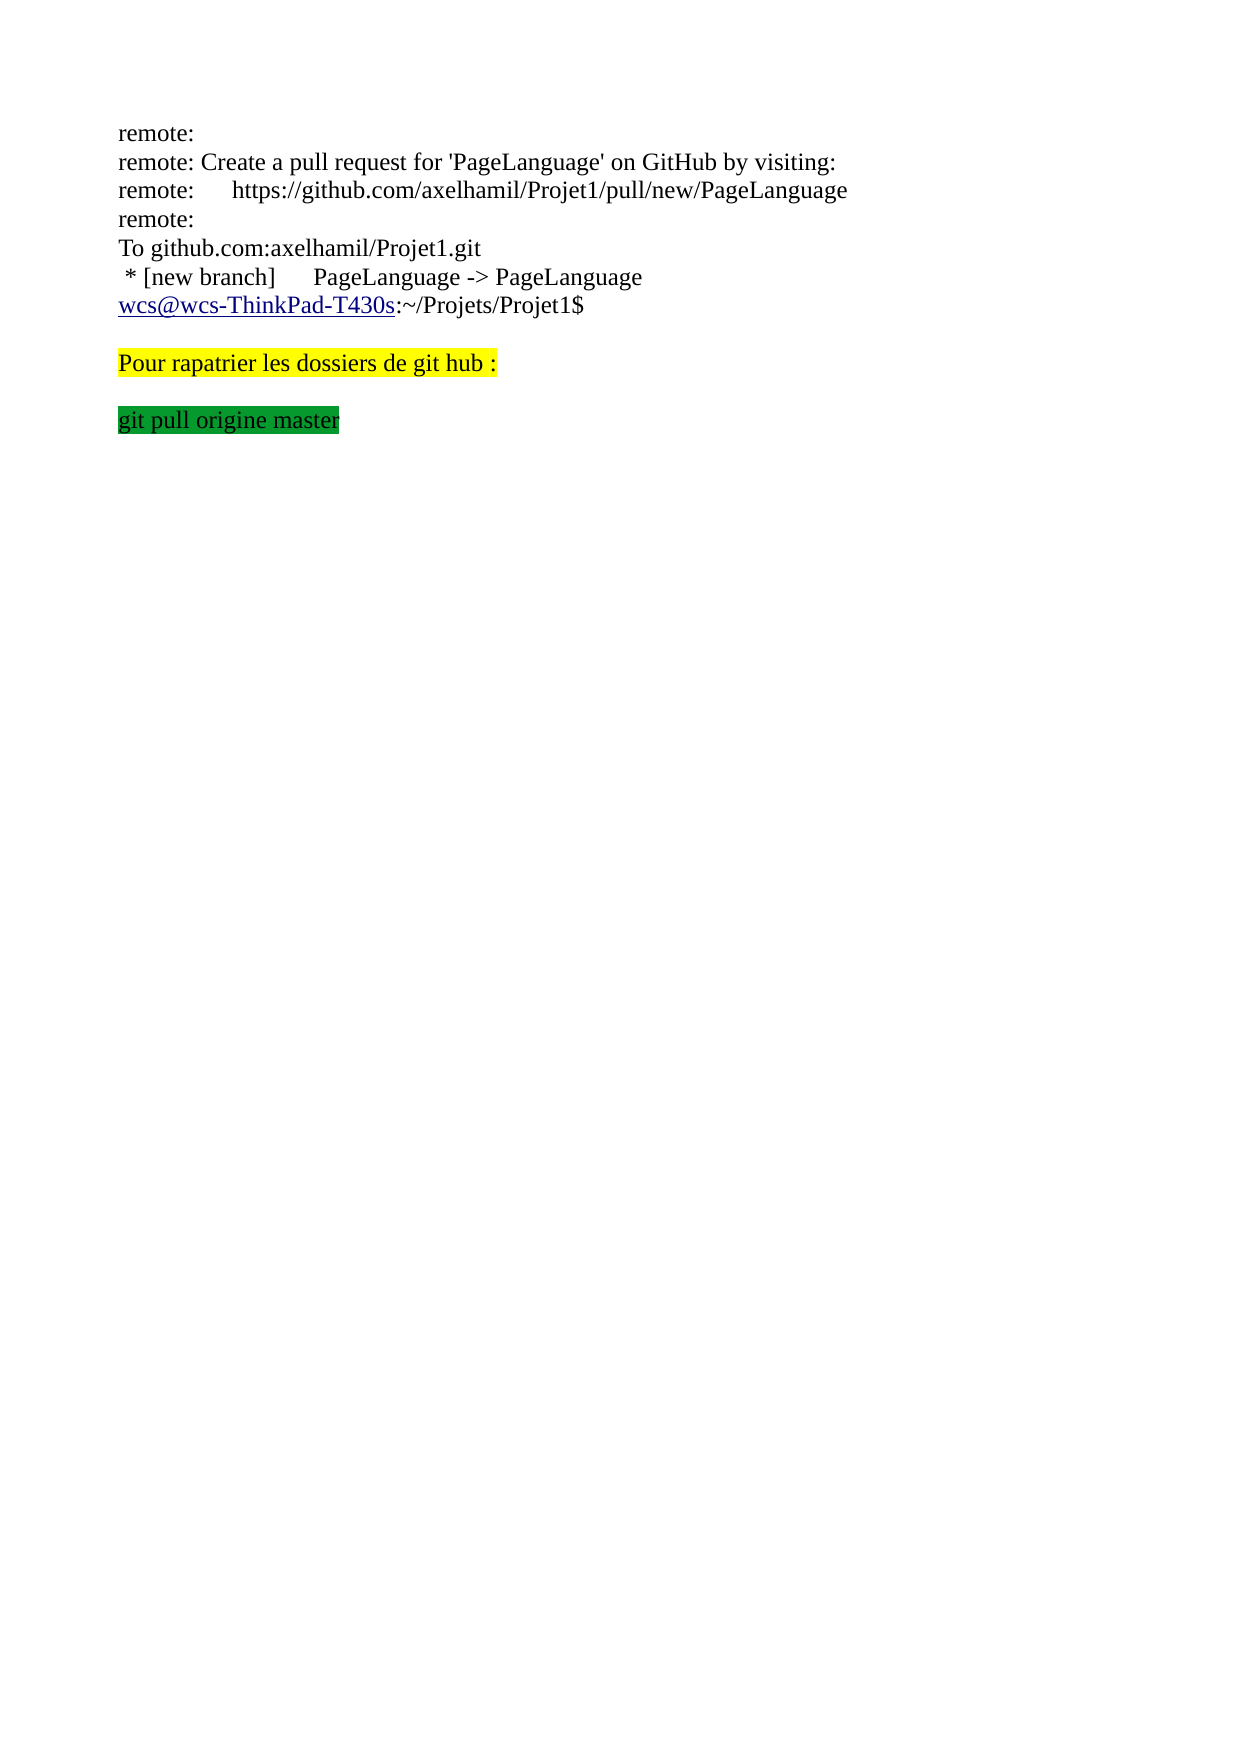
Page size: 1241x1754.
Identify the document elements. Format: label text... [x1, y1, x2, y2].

text * [new branch] PageLanguage -> PageLanguage [118, 262, 1122, 291]
text wcs@wcs-ThinkPad-T430s:~/Projets/Projet1$ [118, 291, 1122, 319]
text remote: [118, 118, 1122, 147]
text Pour rapatrier les dossiers de git hub : [118, 348, 1122, 377]
text remote: [118, 204, 1122, 233]
text git pull origine master [118, 406, 1122, 434]
text remote: Create a pull request for 'PageLanguage' on GitHub by visiting: [118, 147, 1122, 176]
text remote: https://github.com/axelhamil/Projet1/pull/new/PageLanguage [118, 176, 1122, 204]
text To github.com:axelhamil/Projet1.git [118, 233, 1122, 262]
